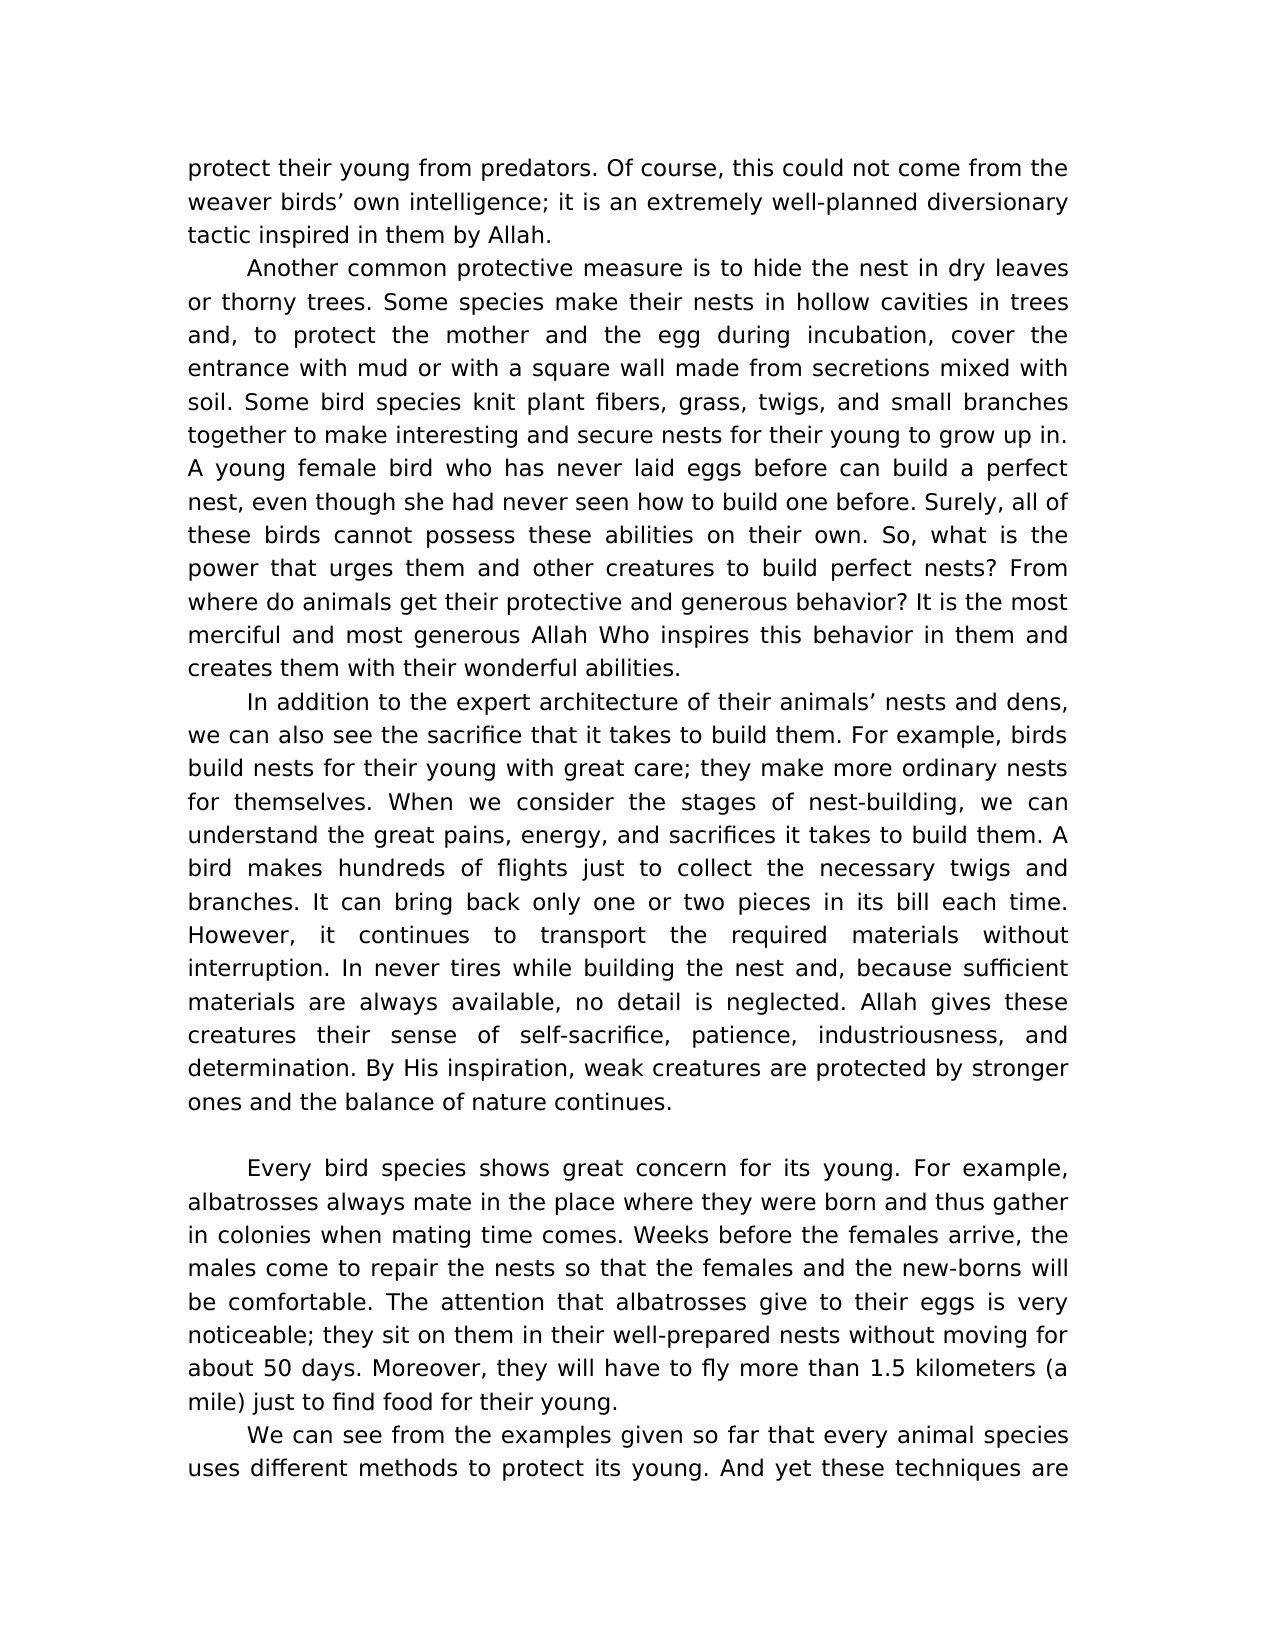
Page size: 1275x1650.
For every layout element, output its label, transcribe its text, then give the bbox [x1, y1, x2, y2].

text Every bird species shows great concern for its young. For example, albatrosses always mate in the place where they were born and thus gather in colonies when mating time comes. Weeks before the females arrive, the males come to repair the nests so that the females and the new-borns will be comfortable. The attention that albatrosses give to their eggs is very noticeable; they sit on them in their well-prepared nests without moving for about 50 days. Moreover, they will have to fly more than 1.5 kilometers (a mile) just to find food for their young. [187, 1150, 1070, 1417]
text Another common protective measure is to hide the nest in dry leaves or thorny trees. Some species make their nests in hollow cavities in trees and, to protect the mother and the egg during incubation, cover the entrance with mud or with a square wall made from secretions mixed with soil. Some bird species knit plant fibers, grass, twigs, and small branches together to make interesting and secure nests for their young to grow up in. A young female bird who has never laid eggs before can build a perfect nest, even though she had never seen how to build one before. Surely, all of these birds cannot possess these abilities on their own. So, what is the power that urges them and other creatures to build perfect nests? From where do animals get their protective and generous behavior? It is the most merciful and most generous Allah Who inspires this behavior in them and creates them with their wonderful abilities. [187, 250, 1070, 683]
text We can see from the examples given so far that every animal species uses different methods to protect its young. And yet these techniques are [187, 1417, 1070, 1483]
text protect their young from predators. Of course, this could not come from the weaver birds’ own intelligence; it is an extremely well-planned diversionary tactic inspired in them by Allah. [187, 150, 1070, 250]
text In addition to the expert architecture of their animals’ nests and dens, we can also see the sacrifice that it takes to build them. For example, birds build nests for their young with great care; they make more ordinary nests for themselves. When we consider the stages of nest-building, we can understand the great pains, energy, and sacrifices it takes to build them. A bird makes hundreds of flights just to collect the necessary twigs and branches. It can bring back only one or two pieces in its bill each time. However, it continues to transport the required materials without interruption. In never tires while building the nest and, because sufficient materials are always available, no detail is neglected. Allah gives these creatures their sense of self-sacrifice, patience, industriousness, and determination. By His inspiration, weak creatures are protected by stronger ones and the balance of nature continues. [187, 683, 1070, 1117]
